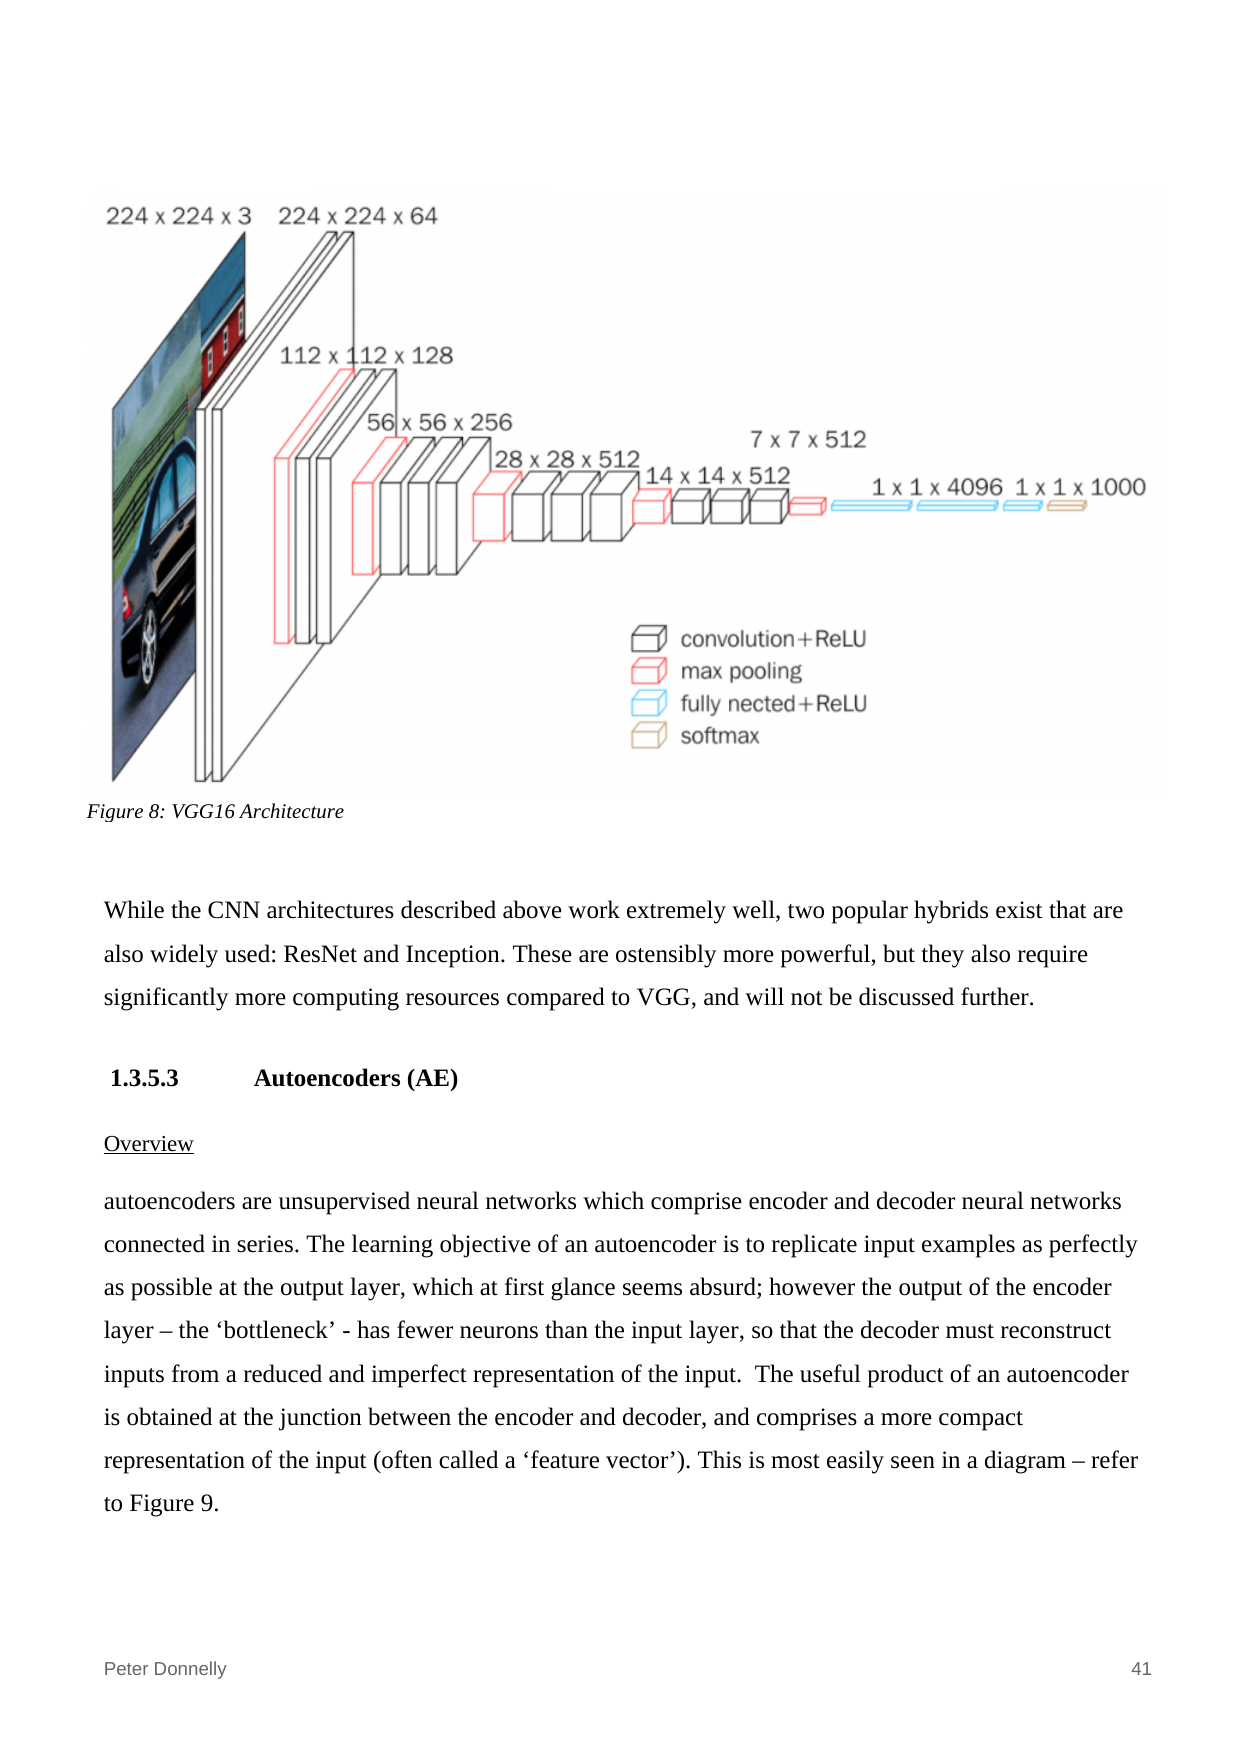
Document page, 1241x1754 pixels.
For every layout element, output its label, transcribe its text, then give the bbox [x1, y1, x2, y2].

text Figure 8: VGG16 Architecture [87, 799, 1163, 822]
text [103, 120, 1146, 179]
subtitle Autoencoders (AE) [103, 1063, 1146, 1092]
text autoencoders are unsupervised neural networks which comprise encoder and decoder neural networks connected in series. The learning objective of an autoencoder is to replicate input examples as perfectly as possible at the output layer, which at first glance seems absurd; however the output of the encoder layer – the ‘bottleneck’ - has fewer neurons than the input layer, so that the decoder must reconstruct inputs from a reduced and imperfect representation of the input. The useful product of an autoencoder is obtained at the junction between the encoder and decoder, and comprises a more compact representation of the input (often called a ‘feature vector’). This is most easily seen in a diagram – refer to Figure 9. [103, 1186, 1146, 1517]
text While the CNN architectures described above work extremely well, two popular hybrids exist that are also widely used: ResNet and Inception. These are ostensibly more powerful, but they also require significantly more computing resources compared to VGG, and will not be discussed further. [103, 822, 1146, 1011]
picture [87, 191, 1164, 799]
subtitle Overview [86, 1130, 1146, 1157]
